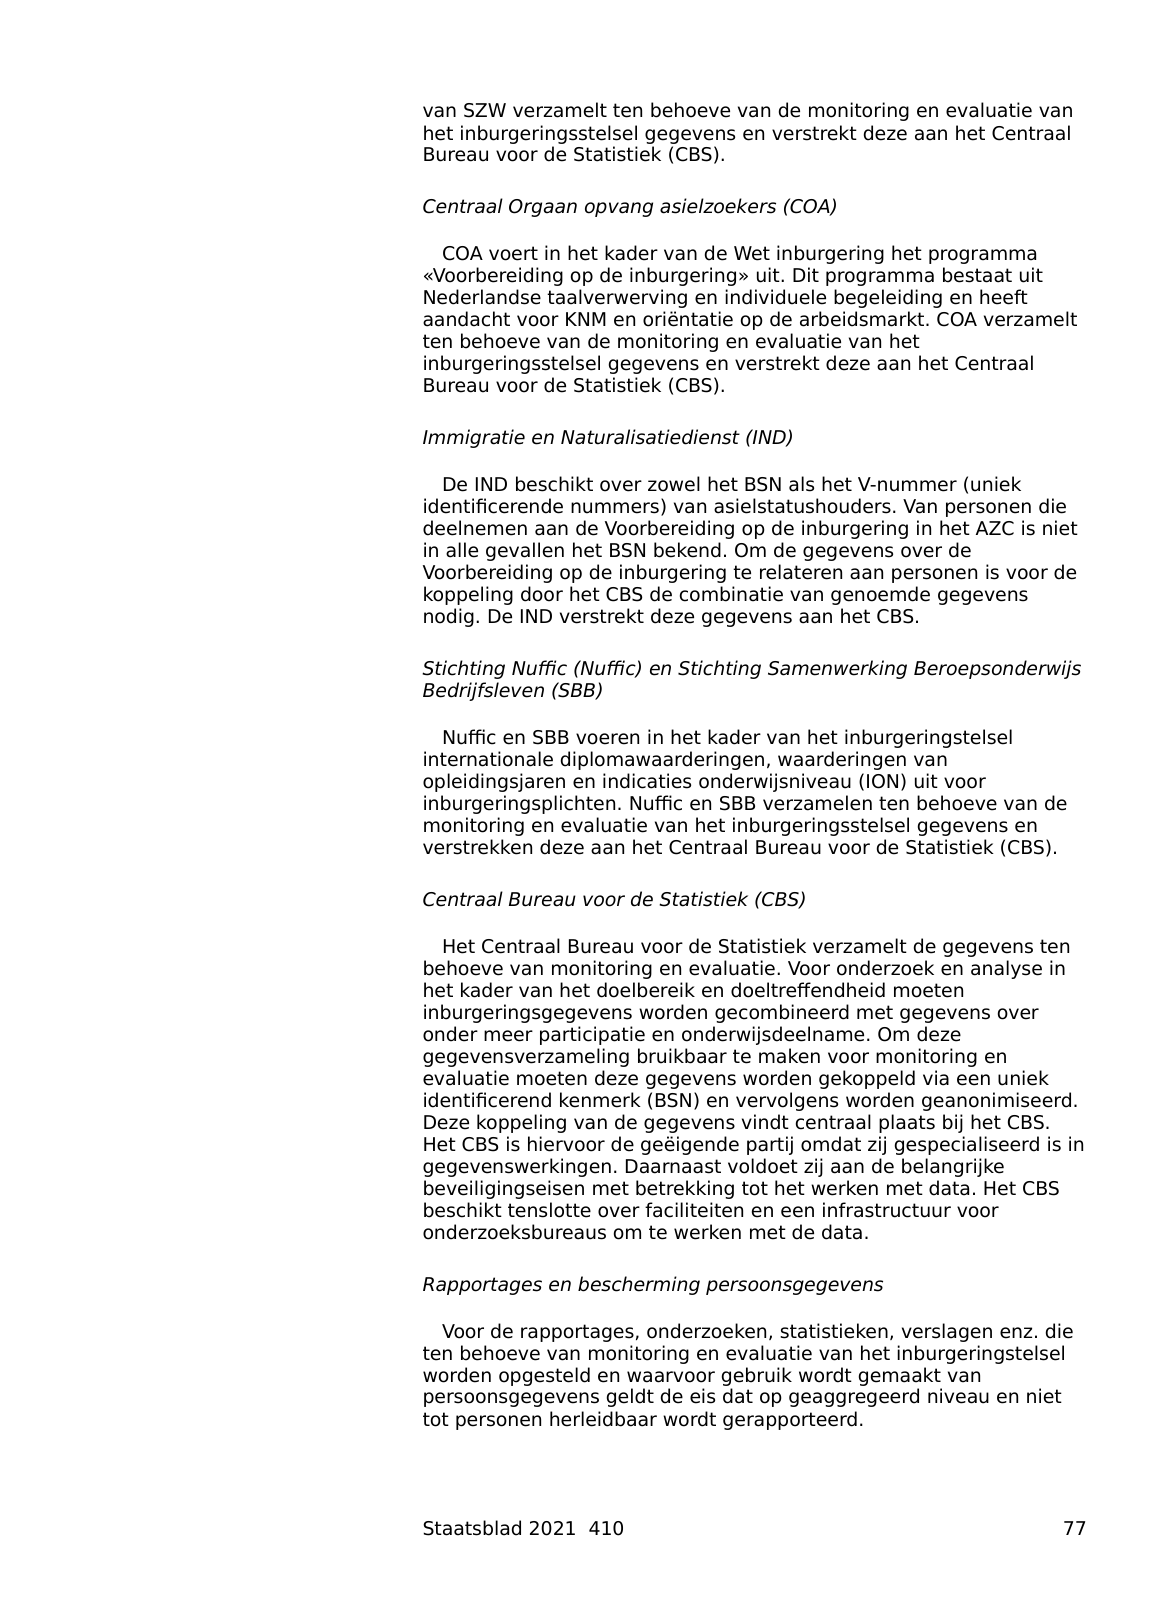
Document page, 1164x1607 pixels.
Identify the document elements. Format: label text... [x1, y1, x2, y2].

subtitle Rapportages en bescherming persoonsgegevens [422, 1273, 1087, 1296]
text Nuffic en SBB voeren in het kader van het inburgeringstelsel internationale diplomawaarderingen, waarderingen van opleidingsjaren en indicaties onderwijsniveau (ION) uit voor inburgeringsplichten. Nuffic en SBB verzamelen ten behoeve van de monitoring en evaluatie van het inburgeringsstelsel gegevens en verstrekken deze aan het Centraal Bureau voor de Statistiek (CBS). [422, 727, 1087, 859]
text van SZW verzamelt ten behoeve van de monitoring en evaluatie van het inburgeringsstelsel gegevens en verstrekt deze aan het Centraal Bureau voor de Statistiek (CBS). [422, 100, 1087, 166]
subtitle Stichting Nuffic (Nuffic) en Stichting Samenwerking Beroepsonderwijs Bedrijfsleven (SBB) [422, 658, 1087, 702]
text COA voert in het kader van de Wet inburgering het programma «Voorbereiding op de inburgering» uit. Dit programma bestaat uit Nederlandse taalverwerving en individuele begeleiding en heeft aandacht voor KNM en oriëntatie op de arbeidsmarkt. COA verzamelt ten behoeve van de monitoring en evaluatie van het inburgeringsstelsel gegevens en verstrekt deze aan het Centraal Bureau voor de Statistiek (CBS). [422, 243, 1087, 397]
subtitle Centraal Orgaan opvang asielzoekers (COA) [422, 196, 1087, 218]
text De IND beschikt over zowel het BSN als het V-nummer (uniek identificerende nummers) van asielstatushouders. Van personen die deelnemen aan de Voorbereiding op de inburgering in het AZC is niet in alle gevallen het BSN bekend. Om de gegevens over de Voorbereiding op de inburgering te relateren aan personen is voor de koppeling door het CBS de combinatie van genoemde gegevens nodig. De IND verstrekt deze gegevens aan het CBS. [422, 474, 1087, 628]
subtitle Centraal Bureau voor de Statistiek (CBS) [422, 889, 1087, 911]
text Het Centraal Bureau voor de Statistiek verzamelt de gegevens ten behoeve van monitoring en evaluatie. Voor onderzoek en analyse in het kader van het doelbereik en doeltreffendheid moeten inburgeringsgegevens worden gecombineerd met gegevens over onder meer participatie en onderwijsdeelname. Om deze gegevensverzameling bruikbaar te maken voor monitoring en evaluatie moeten deze gegevens worden gekoppeld via een uniek identificerend kenmerk (BSN) en vervolgens worden geanonimiseerd. Deze koppeling van de gegevens vindt centraal plaats bij het CBS. Het CBS is hiervoor de geëigende partij omdat zij gespecialiseerd is in gegevenswerkingen. Daarnaast voldoet zij aan de belangrijke beveiligingseisen met betrekking tot het werken met data. Het CBS beschikt tenslotte over faciliteiten en een infrastructuur voor onderzoeksbureaus om te werken met de data. [422, 936, 1087, 1243]
subtitle Immigratie en Naturalisatiedienst (IND) [422, 427, 1087, 449]
text Voor de rapportages, onderzoeken, statistieken, verslagen enz. die ten behoeve van monitoring en evaluatie van het inburgeringstelsel worden opgesteld en waarvoor gebruik wordt gemaakt van persoonsgegevens geldt de eis dat op geaggregeerd niveau en niet tot personen herleidbaar wordt gerapporteerd. [422, 1321, 1087, 1430]
